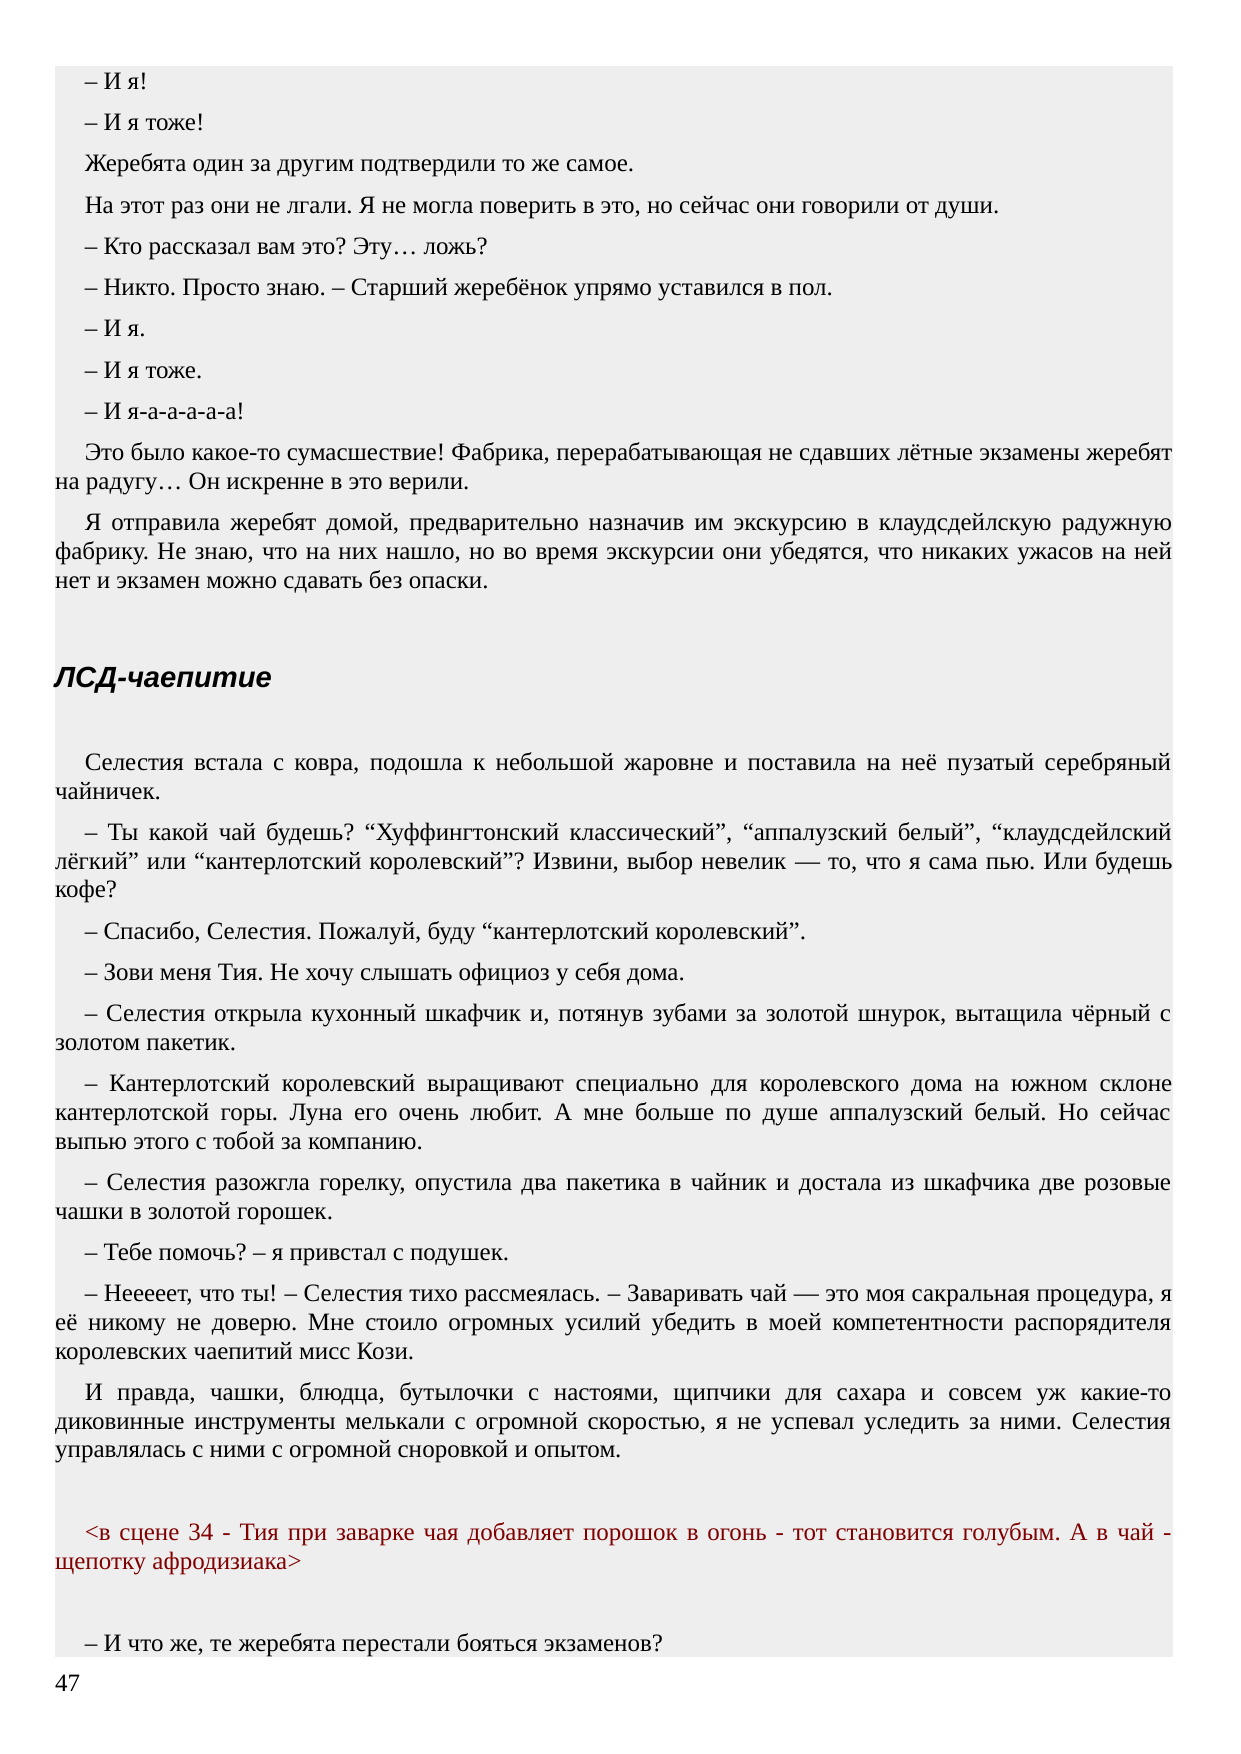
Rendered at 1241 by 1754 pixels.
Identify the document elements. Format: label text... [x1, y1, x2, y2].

subtitle ЛСД-чаепитие [55, 660, 1173, 693]
text – И я-а-а-а-а-а! [55, 396, 1173, 425]
text – И я. [55, 313, 1173, 342]
text – И я! [55, 66, 1173, 95]
text Я отправила жеребят домой, предварительно назначив им экскурсию в клаудсдейлскую радужную фабрику. Не знаю, что на них нашло, но во время экскурсии они убедятся, что никаких ужасов на ней нет и экзамен можно сдавать без опаски. [55, 507, 1173, 593]
text И правда, чашки, блюдца, бутылочки с настоями, щипчики для сахара и совсем уж какие-то диковинные инструменты мелькали с огромной скоростью, я не успевал уследить за ними. Селестия управлялась с ними с огромной сноровкой и опытом. [55, 1377, 1173, 1463]
text – Тебе помочь? – я привстал с подушек. [55, 1237, 1173, 1266]
text – Никто. Просто знаю. – Старший жеребёнок упрямо уставился в пол. [55, 272, 1173, 301]
text – Кто рассказал вам это? Эту… ложь? [55, 231, 1173, 260]
text – Спасибо, Селестия. Пожалуй, буду “кантерлотский королевский”. [55, 916, 1173, 944]
text – Кантерлотский королевский выращивают специально для королевского дома на южном склоне кантерлотской горы. Луна его очень любит. А мне больше по душе аппалузский белый. Но сейчас выпью этого с тобой за компанию. [55, 1068, 1173, 1154]
text – Зови меня Тия. Не хочу слышать официоз у себя дома. [55, 957, 1173, 986]
text – И я тоже. [55, 355, 1173, 383]
text Селестия встала с ковра, подошла к небольшой жаровне и поставила на неё пузатый серебряный чайничек. [55, 747, 1173, 804]
text – Селестия открыла кухонный шкафчик и, потянув зубами за золотой шнурок, вытащила чёрный с золотом пакетик. [55, 998, 1173, 1056]
text – Ты какой чай будешь? “Хуффингтонский классический”, “аппалузский белый”, “клаудсдейлский лёгкий” или “кантерлотский королевский”? Извини, выбор невелик — то, что я сама пью. Или будешь кофе? [55, 817, 1173, 903]
text Жеребята один за другим подтвердили то же самое. [55, 148, 1173, 177]
text – Нееееет, что ты! – Селестия тихо рассмеялась. – Заваривать чай — это моя сакральная процедура, я её никому не доверю. Мне стоило огромных усилий убедить в моей компетентности распорядителя королевских чаепитий мисс Кози. [55, 1278, 1173, 1364]
text – Селестия разожгла горелку, опустила два пакетика в чайник и достала из шкафчика две розовые чашки в золотой горошек. [55, 1167, 1173, 1224]
text Это было какое-то сумасшествие! Фабрика, перерабатывающая не сдавших лётные экзамены жеребят на радугу… Он искренне в это верили. [55, 437, 1173, 495]
text – И я тоже! [55, 107, 1173, 136]
text <в сцене 34 - Тия при заварке чая добавляет порошок в огонь - тот становится голубым. А в чай - щепотку афродизиака> [55, 1517, 1173, 1574]
text На этот раз они не лгали. Я не могла поверить в это, но сейчас они говорили от души. [55, 190, 1173, 218]
text – И что же, те жеребята перестали бояться экзаменов? [55, 1628, 1173, 1657]
